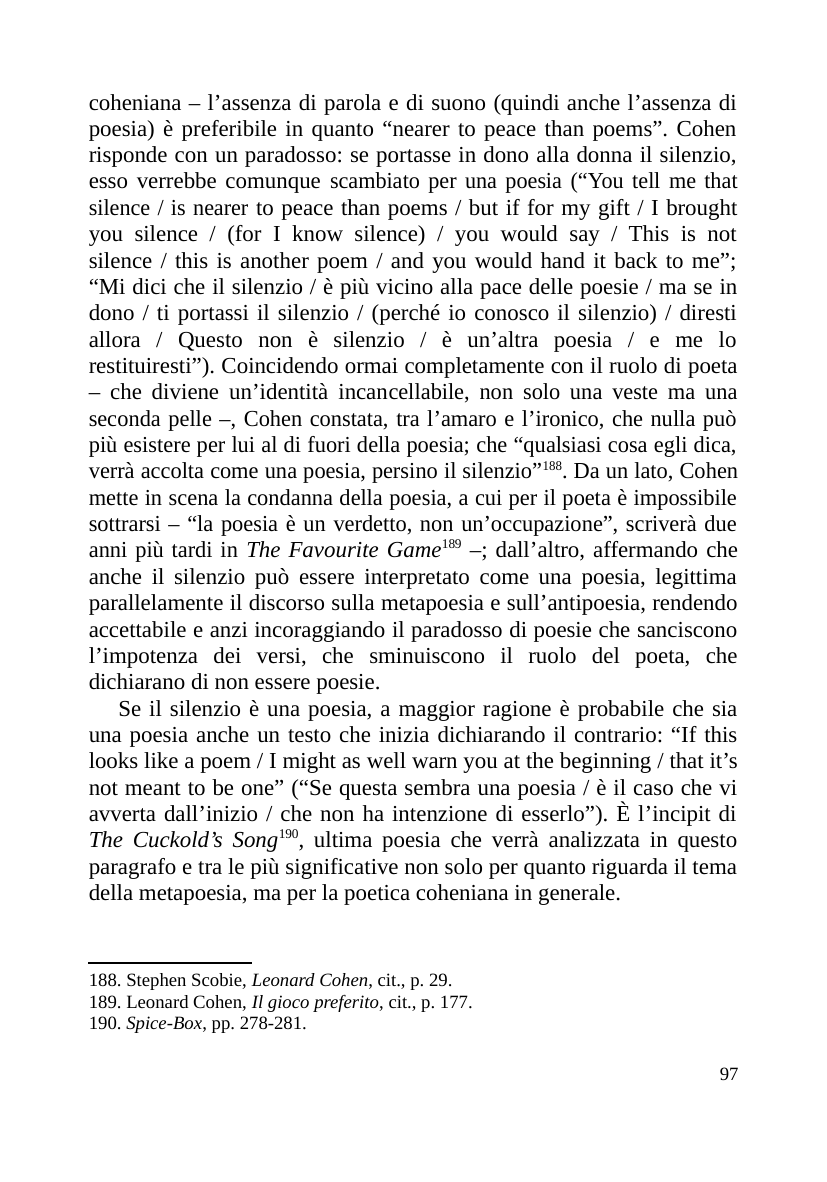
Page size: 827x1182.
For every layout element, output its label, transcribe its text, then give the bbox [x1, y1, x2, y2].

text Se il silenzio è una poesia, a maggior ragione è probabile che sia una poesia anche un testo che inizia dichiarando il contrario: “If this looks like a poem / I might as well warn you at the beginning / that it’s not meant to be one” (“Se questa sembra una poesia / è il caso che vi avverta dall’inizio / che non ha intenzione di esserlo”). È l’incipit di The Cuckold’s Song, ultima poesia che verrà analizzata in questo paragrafo e tra le più significative non solo per quanto riguarda il tema della metapoesia, ma per la poetica coheniana in generale. [88, 695, 738, 906]
text Stephen Scobie, Leonard Cohen, cit., p. 29. [88, 969, 738, 991]
text Spice-Box, pp. 278-281. [88, 1012, 738, 1034]
text Leonard Cohen, Il gioco preferito, cit., p. 177. [88, 991, 738, 1012]
text coheniana – l’assenza di parola e di suono (quindi anche l’assenza di poesia) è preferibile in quanto “nearer to peace than poems”. Cohen risponde con un paradosso: se portasse in dono alla donna il silenzio, esso verrebbe comunque scambiato per una poesia (“You tell me that silence / is nearer to peace than poems / but if for my gift / I brought you silence / (for I know silence) / you would say / This is not silence / this is another poem / and you would hand it back to me”; “Mi dici che il silenzio / è più vicino alla pace delle poesie / ma se in dono / ti portassi il silenzio / (perché io conosco il silenzio) / diresti allora / Questo non è silenzio / è un’altra poesia / e me lo restituiresti”). Coincidendo ormai completamente con il ruolo di poeta – che diviene un’identità incancellabile, non solo una veste ma una seconda pelle –, Cohen constata, tra l’amaro e l’ironico, che nulla può più esistere per lui al di fuori della poesia; che “qualsiasi cosa egli dica, verrà accolta come una poesia, persino il silenzio”. Da un lato, Cohen mette in scena la condanna della poesia, a cui per il poeta è impossibile sottrarsi – “la poesia è un verdetto, non un’occupazione”, scriverà due anni più tardi in The Favourite Game ‒; dall’altro, affermando che anche il silenzio può essere interpretato come una poesia, legittima parallelamente il discorso sulla metapoesia e sull’antipoesia, rendendo accettabile e anzi incoraggiando il paradosso di poesie che sanciscono l’impotenza dei versi, che sminuiscono il ruolo del poeta, che dichiarano di non essere poesie. [88, 88, 738, 695]
